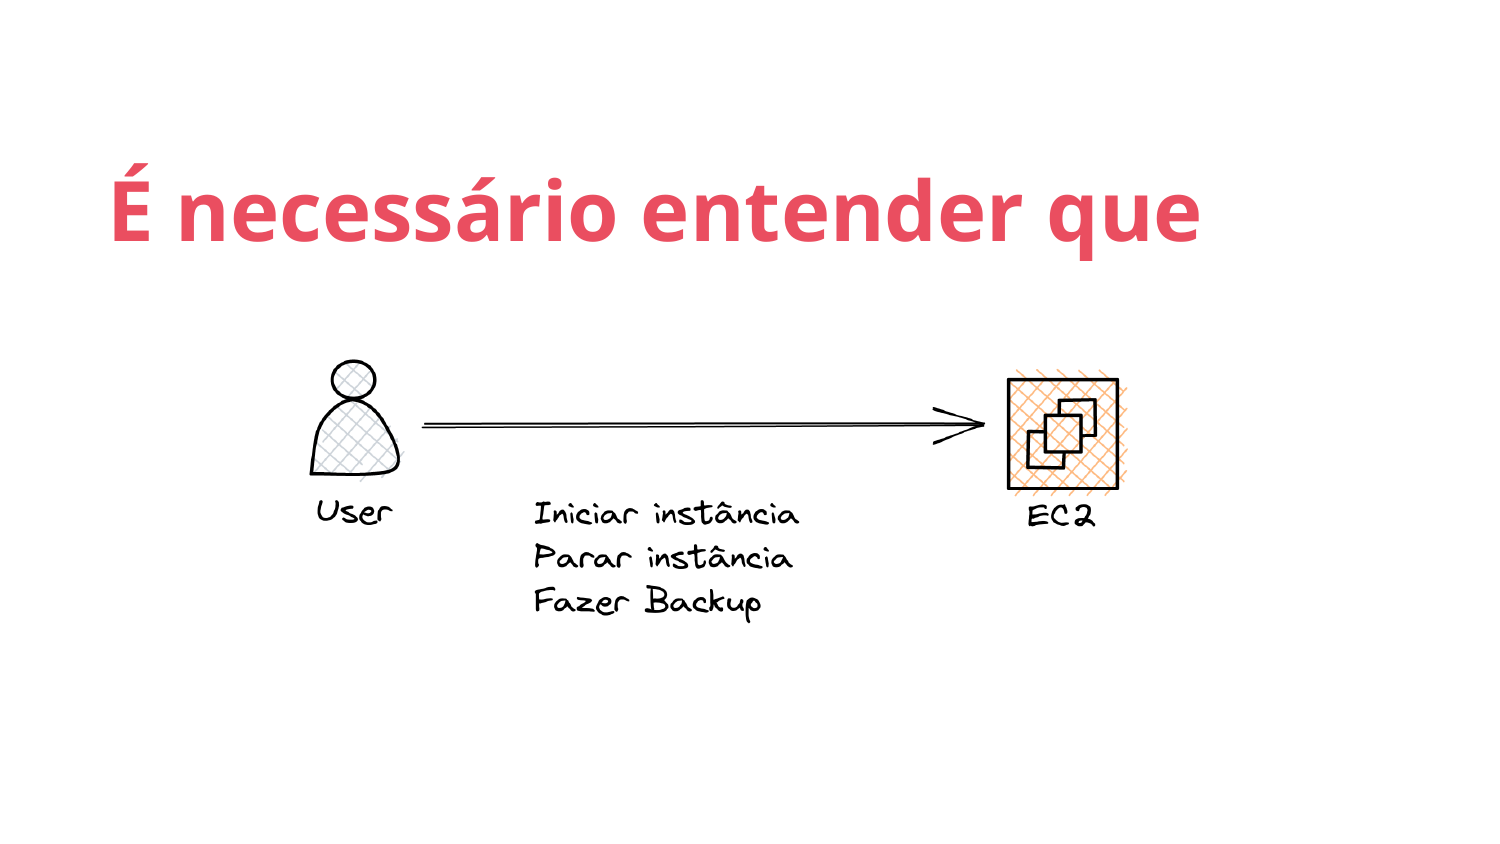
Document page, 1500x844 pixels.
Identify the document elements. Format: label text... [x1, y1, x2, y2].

picture [294, 344, 1134, 641]
text_box É necessário entender que [92, 128, 1499, 227]
